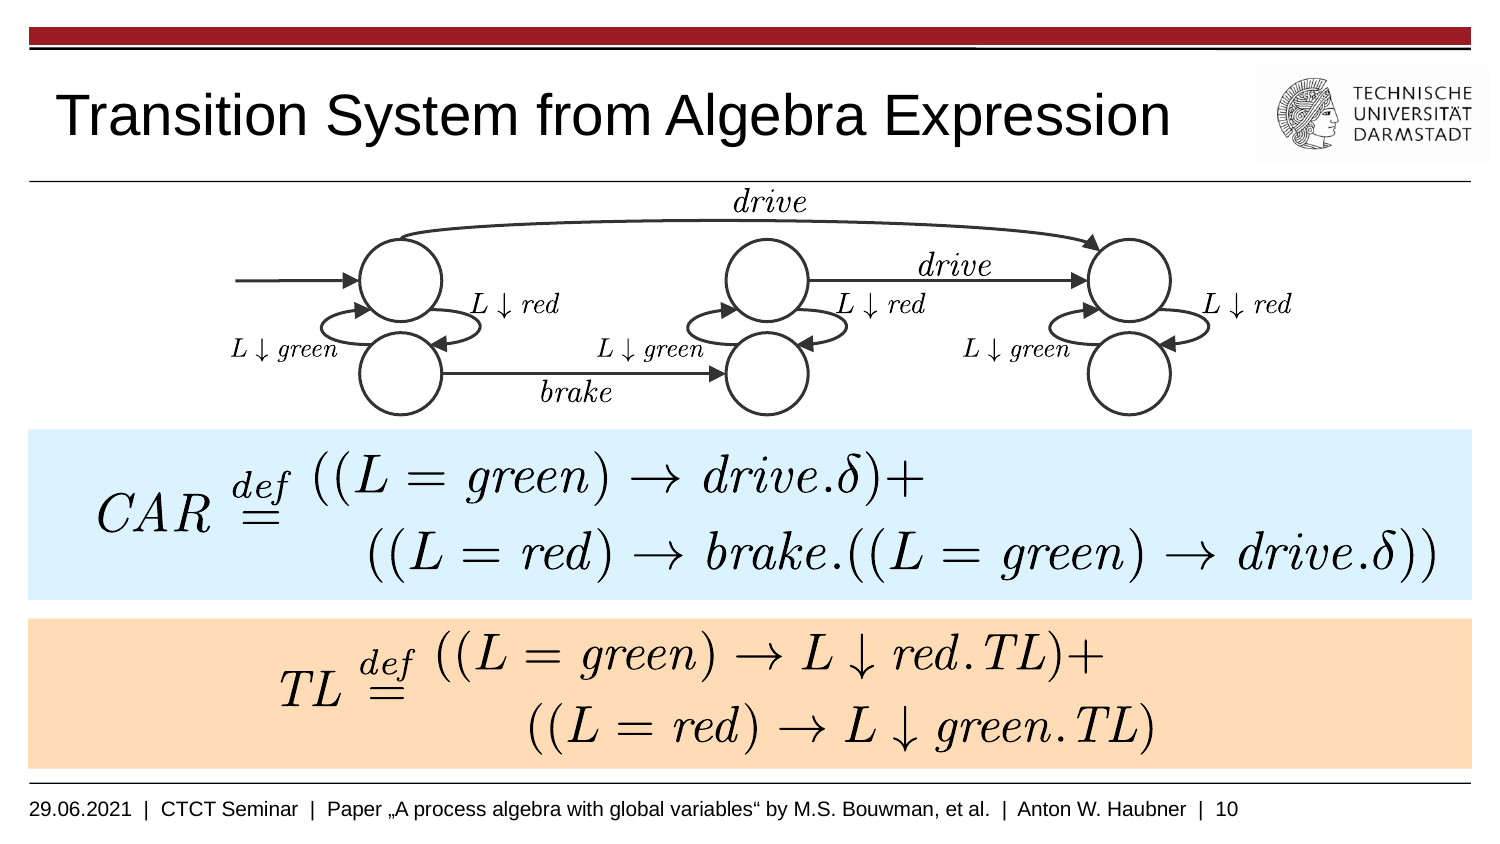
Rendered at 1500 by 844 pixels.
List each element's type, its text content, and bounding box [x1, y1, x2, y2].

text_box [978, 260, 991, 277]
text_box [469, 293, 488, 314]
text_box [912, 292, 926, 314]
text_box [255, 338, 269, 362]
text_box [863, 292, 878, 319]
text_box [583, 379, 598, 403]
text_box [599, 387, 612, 403]
text_box [277, 344, 311, 363]
text_box [918, 251, 935, 277]
text_box [962, 338, 980, 357]
text_box [230, 338, 247, 357]
text_box [312, 344, 322, 357]
text_box [750, 196, 775, 213]
text_box [497, 292, 512, 319]
picture [1255, 65, 1490, 162]
text_box [1254, 300, 1277, 314]
text_box [541, 379, 553, 403]
text_box [888, 300, 911, 314]
text_box [643, 344, 688, 363]
text_box [690, 344, 704, 357]
text_box [596, 338, 613, 357]
text_box [987, 338, 1001, 362]
text_box [733, 187, 750, 213]
text_box [1229, 292, 1244, 319]
text_box [522, 292, 560, 314]
text_box [323, 344, 338, 357]
title Transition System from Algebra Expression [29, 63, 1199, 167]
text_box [776, 196, 791, 213]
text_box [935, 260, 960, 277]
text_box [621, 338, 635, 362]
text_box [1056, 344, 1070, 357]
text_box [28, 429, 1472, 600]
text_box [835, 293, 854, 314]
text_box [1202, 293, 1220, 314]
text_box [1009, 344, 1055, 363]
text_box [1278, 292, 1292, 314]
text_box [555, 387, 583, 403]
text_box [793, 196, 807, 213]
text_box [961, 260, 976, 277]
text_box [28, 618, 1472, 769]
